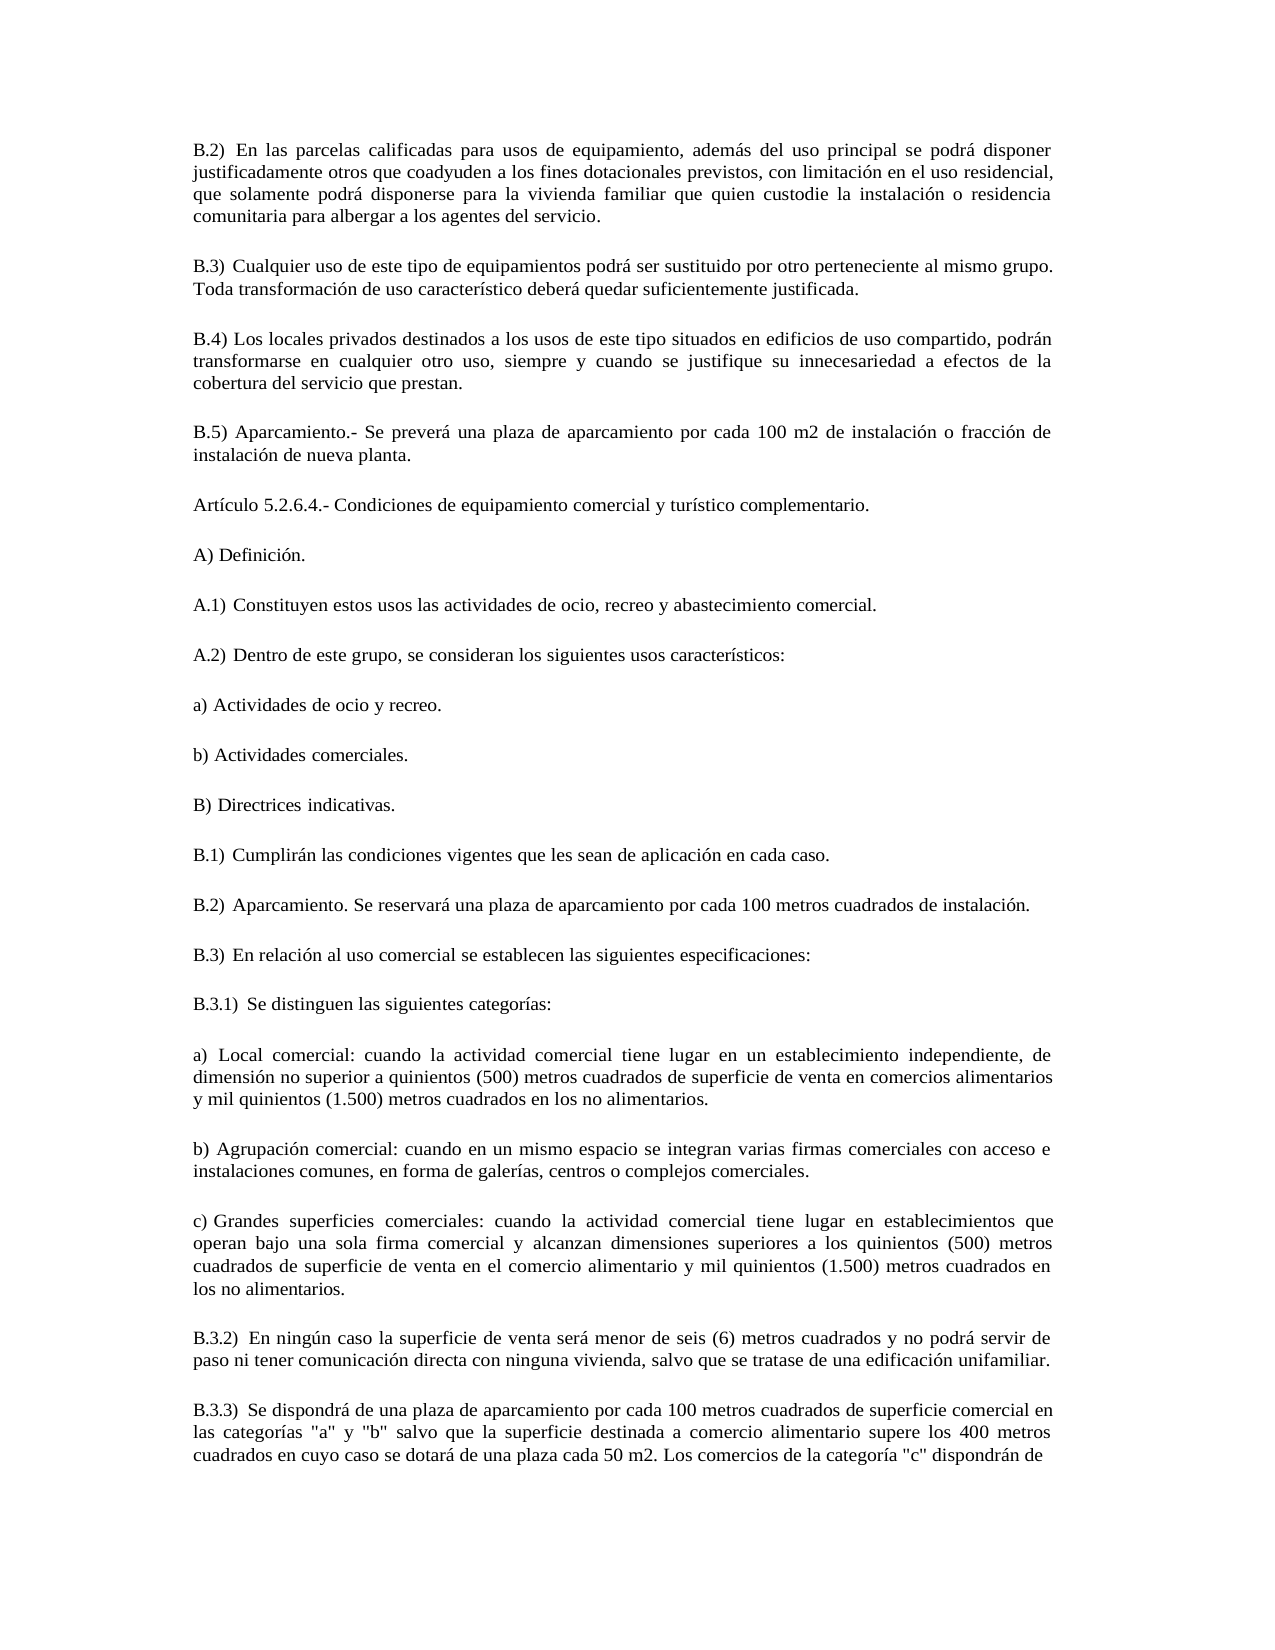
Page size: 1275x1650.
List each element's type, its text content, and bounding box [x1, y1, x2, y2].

list Se distinguen las siguientes categorías: [193, 993, 1096, 1015]
list Agrupación comercial: cuando en un mismo espacio se integran varias firmas comerciales con acceso e instalaciones comunes, en forma de galerías, centros o complejos comerciales. [193, 1138, 1053, 1182]
list Actividades de ocio y recreo. [193, 694, 1096, 715]
list Grandes superficies comerciales: cuando la actividad comercial tiene lugar en establecimientos que operan bajo una sola firma comercial y alcanzan dimensiones superiores a los quinientos (500) metros cuadrados de superficie de venta en el comercio alimentario y mil quinientos (1.500) metros cuadrados en los no alimentarios. [193, 1209, 1053, 1299]
list Cumplirán las condiciones vigentes que les sean de aplicación en cada caso. [193, 844, 1096, 865]
list En las parcelas calificadas para usos de equipamiento, además del uso principal se podrá disponer justificadamente otros que coadyuden a los fines dotacionales previstos, con limitación en el uso residencial, que solamente podrá disponerse para la vivienda familiar que quien custodie la instalación o residencia comunitaria para albergar a los agentes del servicio. [193, 139, 1053, 227]
list Se dispondrá de una plaza de aparcamiento por cada 100 metros cuadrados de superficie comercial en las categorías "a" y "b" salvo que la superficie destinada a comercio alimentario supere los 400 metros cuadrados en cuyo caso se dotará de una plaza cada 50 m2. Los comercios de la categoría "c" dispondrán de [193, 1399, 1054, 1465]
list Aparcamiento. Se reservará una plaza de aparcamiento por cada 100 metros cuadrados de instalación. [193, 894, 1096, 915]
list Cualquier uso de este tipo de equipamientos podrá ser sustituido por otro perteneciente al mismo grupo. Toda transformación de uso característico deberá quedar suficientemente justificada. [193, 255, 1053, 299]
list Los locales privados destinados a los usos de este tipo situados en edificios de uso compartido, podrán transformarse en cualquier otro uso, siempre y cuando se justifique su innecesariedad a efectos de la cobertura del servicio que prestan. [193, 327, 1053, 393]
list Aparcamiento.- Se preverá una plaza de aparcamiento por cada 100 m2 de instalación o fracción de instalación de nueva planta. [193, 421, 1053, 466]
list Actividades comerciales. [193, 743, 1096, 765]
list En relación al uso comercial se establecen las siguientes especificaciones: [193, 943, 1096, 965]
text Artículo 5.2.6.4.- Condiciones de equipamiento comercial y turístico complementario. [193, 494, 1096, 515]
list Directrices indicativas. [193, 793, 1096, 815]
list Constituyen estos usos las actividades de ocio, recreo y abastecimiento comercial. [193, 593, 1096, 615]
list Dentro de este grupo, se consideran los siguientes usos característicos: [193, 644, 1096, 665]
list Definición. [193, 543, 1096, 565]
list En ningún caso la superficie de venta será menor de seis (6) metros cuadrados y no podrá servir de paso ni tener comunicación directa con ninguna vivienda, salvo que se tratase de una edificación unifamiliar. [193, 1327, 1053, 1371]
list Local comercial: cuando la actividad comercial tiene lugar en un establecimiento independiente, de dimensión no superior a quinientos (500) metros cuadrados de superficie de venta en comercios alimentarios y mil quinientos (1.500) metros cuadrados en los no alimentarios. [193, 1043, 1053, 1109]
